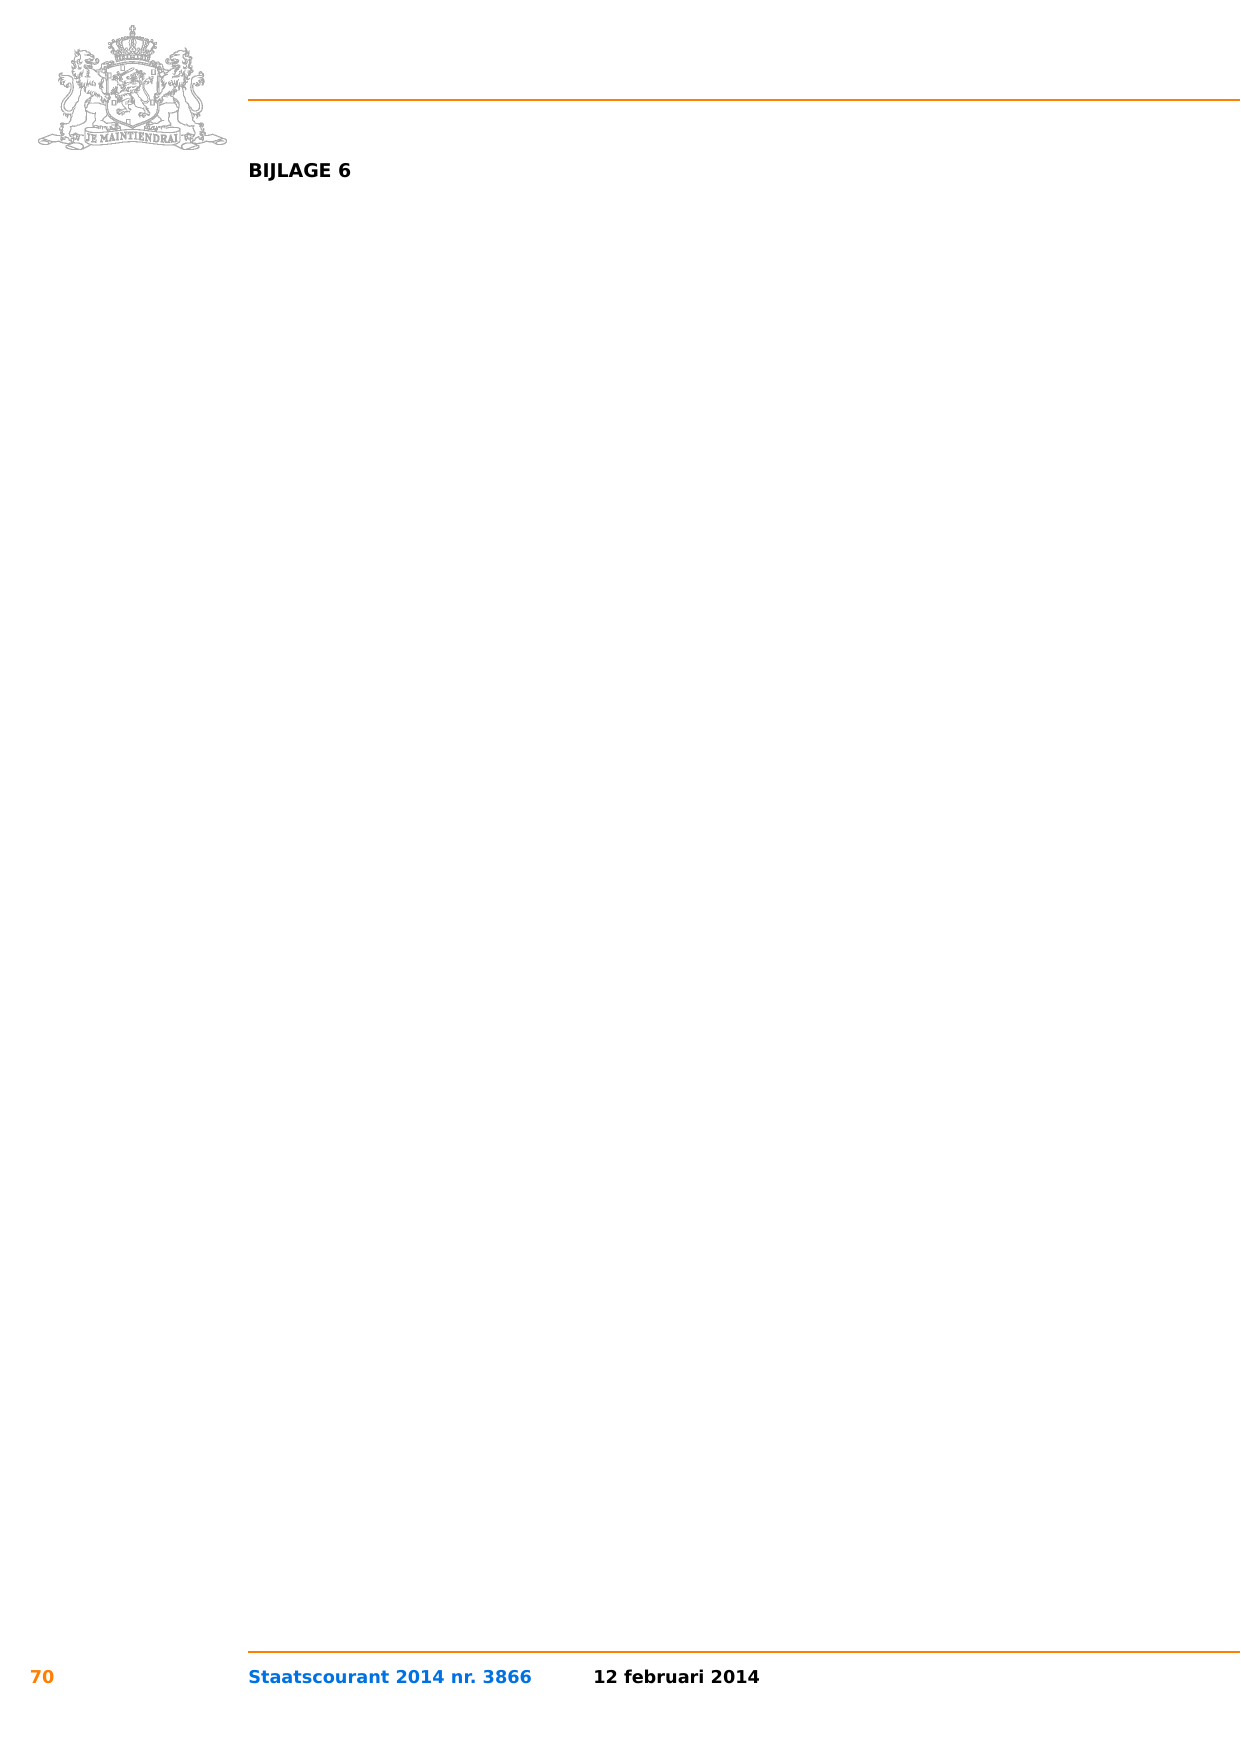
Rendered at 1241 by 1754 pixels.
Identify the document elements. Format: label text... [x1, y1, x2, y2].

subtitle BIJLAGE 6 [248, 160, 1163, 182]
picture [38, 25, 227, 150]
